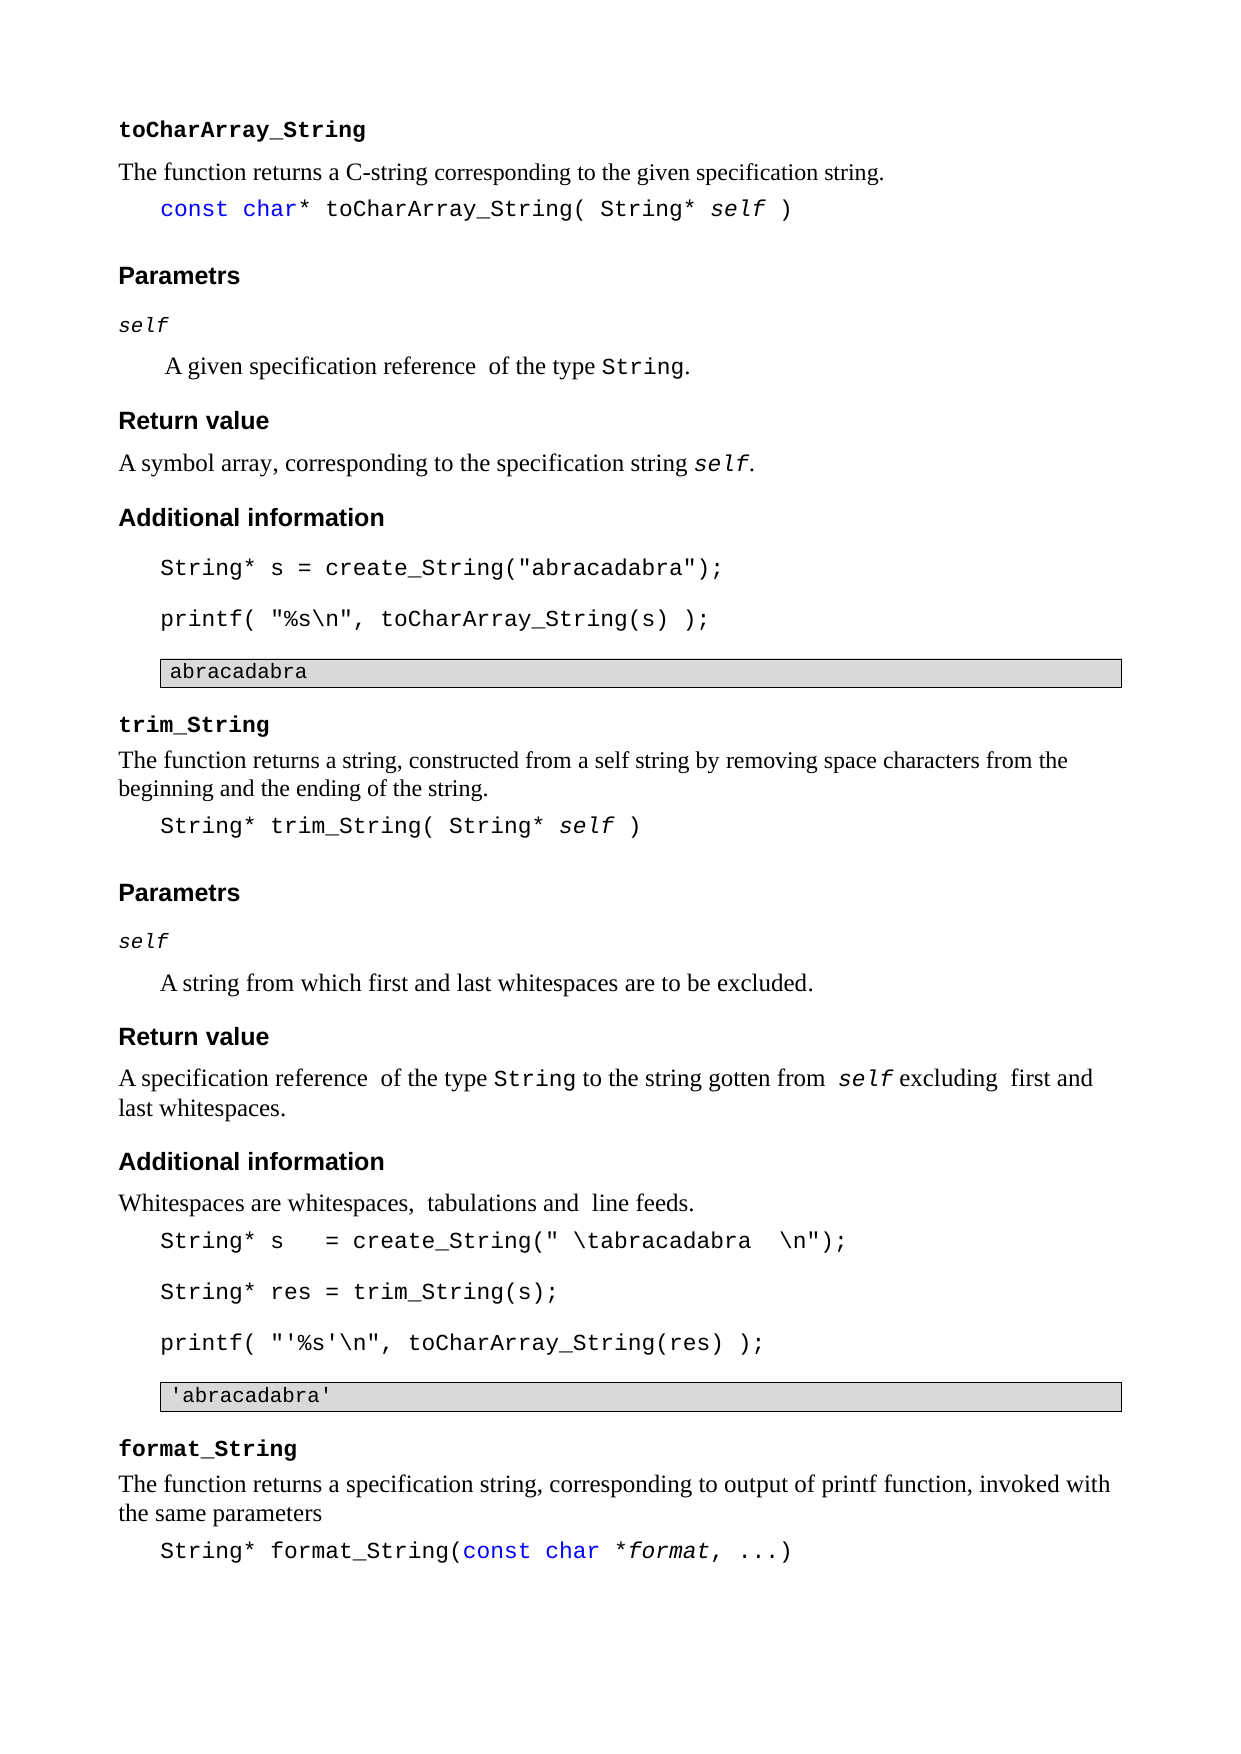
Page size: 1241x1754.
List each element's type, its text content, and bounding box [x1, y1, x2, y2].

text String* s = create_String("abracadabra"); [160, 557, 1122, 582]
text The function returns a C-string corresponding to the given specification string. [118, 157, 1122, 185]
text printf( "'%s'\n", toCharArray_String(res) ); [160, 1331, 1122, 1357]
subtitle Additional information [118, 503, 1122, 532]
text A given specification reference of the type String. [159, 351, 1122, 381]
subtitle Additional information [118, 1147, 1122, 1175]
text self [118, 932, 1122, 955]
subtitle format_String [118, 1437, 1122, 1463]
text abracadabra [161, 660, 1121, 687]
text String* s = create_String(" \tabracadabra \n"); [160, 1229, 1122, 1255]
text self [118, 315, 1122, 339]
text The function returns a specification string, corresponding to output of printf function, invoked with the same parameters [118, 1469, 1122, 1527]
subtitle Parametrs [118, 878, 1122, 907]
text A symbol array, corresponding to the specification string self. [118, 448, 1122, 478]
subtitle Return value [118, 406, 1122, 435]
text String* format_String(const char *format, ...) [160, 1539, 1122, 1565]
subtitle Parametrs [118, 261, 1122, 290]
text 'abracadabra' [161, 1383, 1121, 1411]
subtitle Return value [118, 1021, 1122, 1050]
text The function returns a string, constructed from a self string by removing space characters from the beginning and the ending of the string. [118, 746, 1122, 802]
subtitle toCharArray_String [118, 118, 1122, 144]
text const char* toCharArray_String( String* self ) [160, 198, 1122, 224]
text A string from which first and last whitespaces are to be excluded. [159, 968, 1122, 996]
text String* trim_String( String* self ) [160, 814, 1122, 840]
text A specification reference of the type String to the string gotten from self excluding first and last whitespaces. [118, 1063, 1122, 1122]
text String* res = trim_String(s); [160, 1280, 1122, 1306]
subtitle trim_String [118, 713, 1122, 739]
text Whitespaces are whitespaces, tabulations and line feeds. [118, 1188, 1122, 1217]
text printf( "%s\n", toCharArray_String(s) ); [160, 607, 1122, 633]
